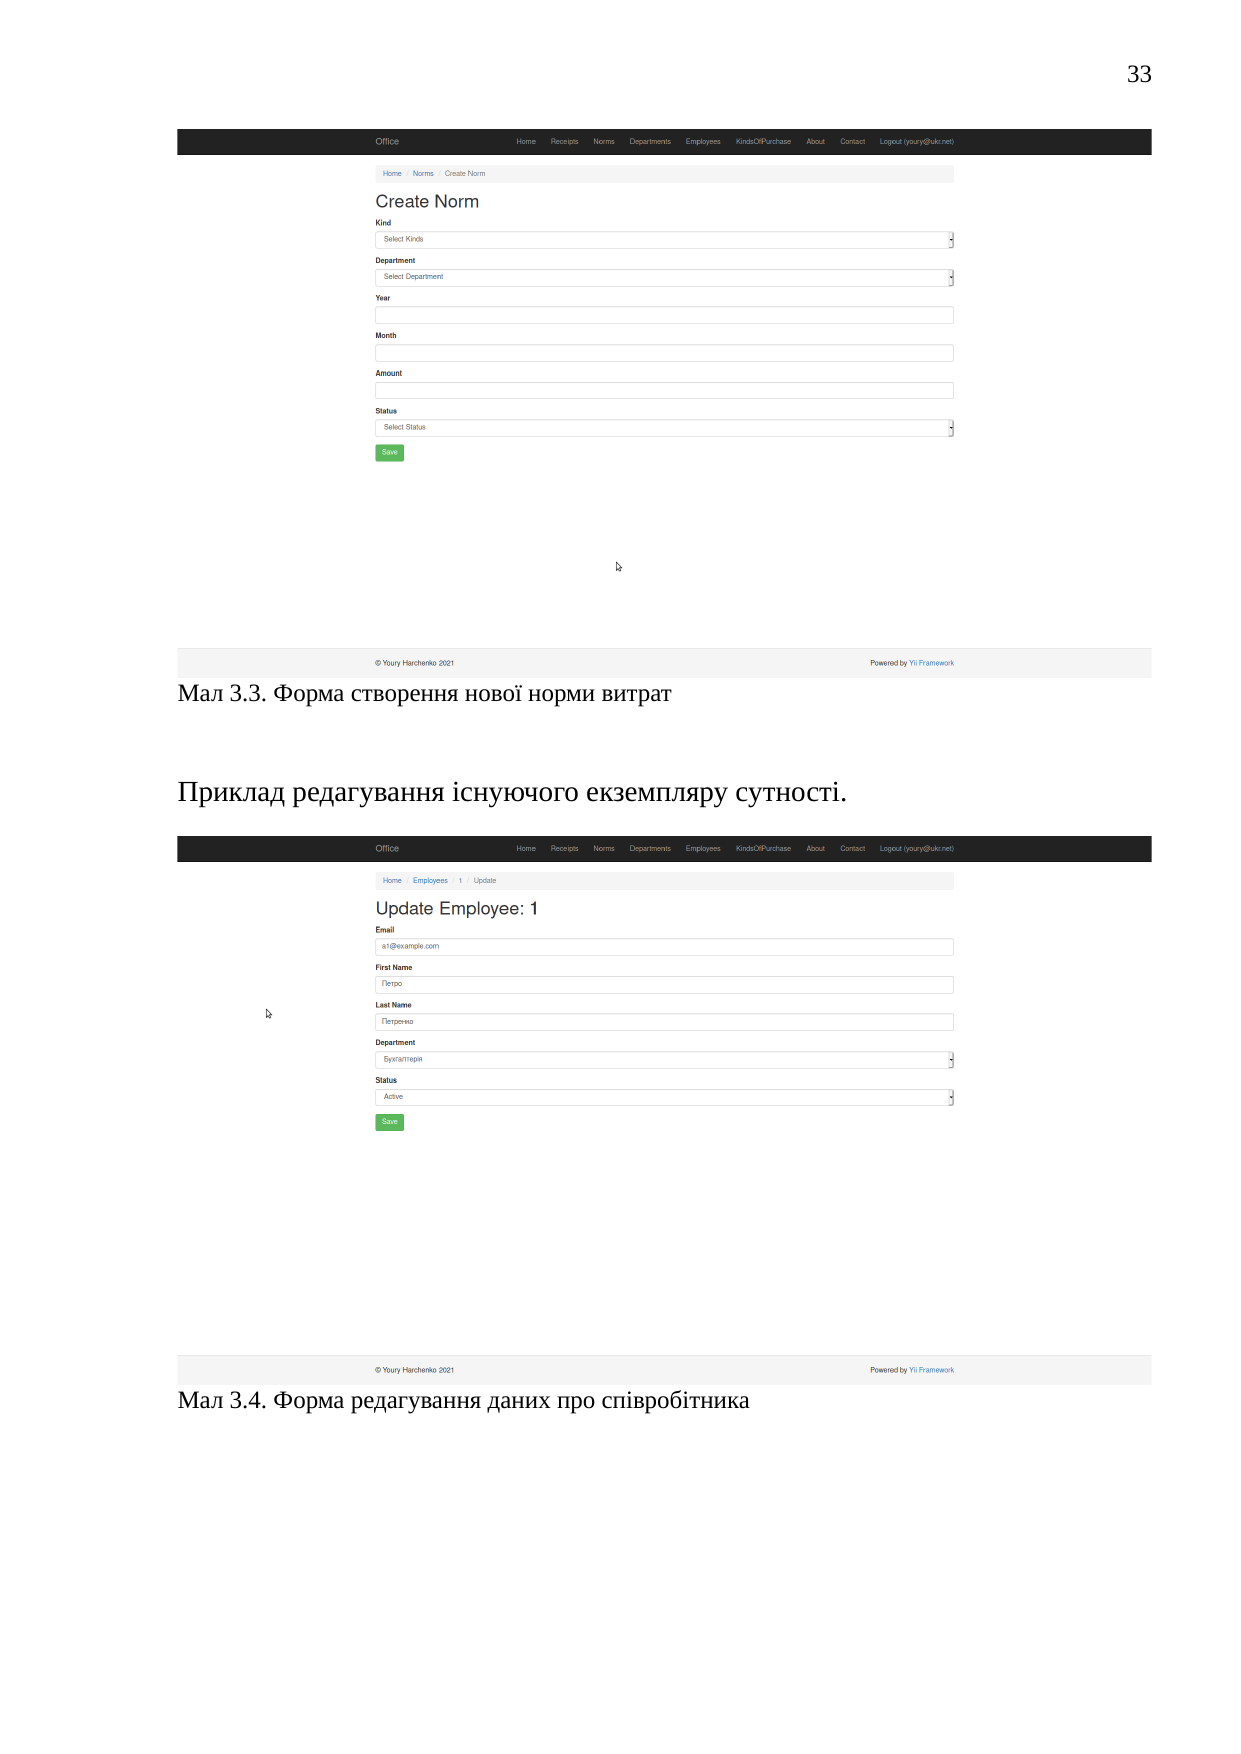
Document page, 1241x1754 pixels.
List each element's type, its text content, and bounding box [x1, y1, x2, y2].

text Мал 3.4. Форма редагування даних про співробітника [177, 1385, 1152, 1413]
picture [177, 836, 1152, 1385]
text Мал 3.3. Форма створення нової норми витрат [177, 678, 1152, 707]
picture [177, 129, 1152, 678]
text Приклад редагування існуючого екземпляру сутності. [177, 774, 1152, 807]
